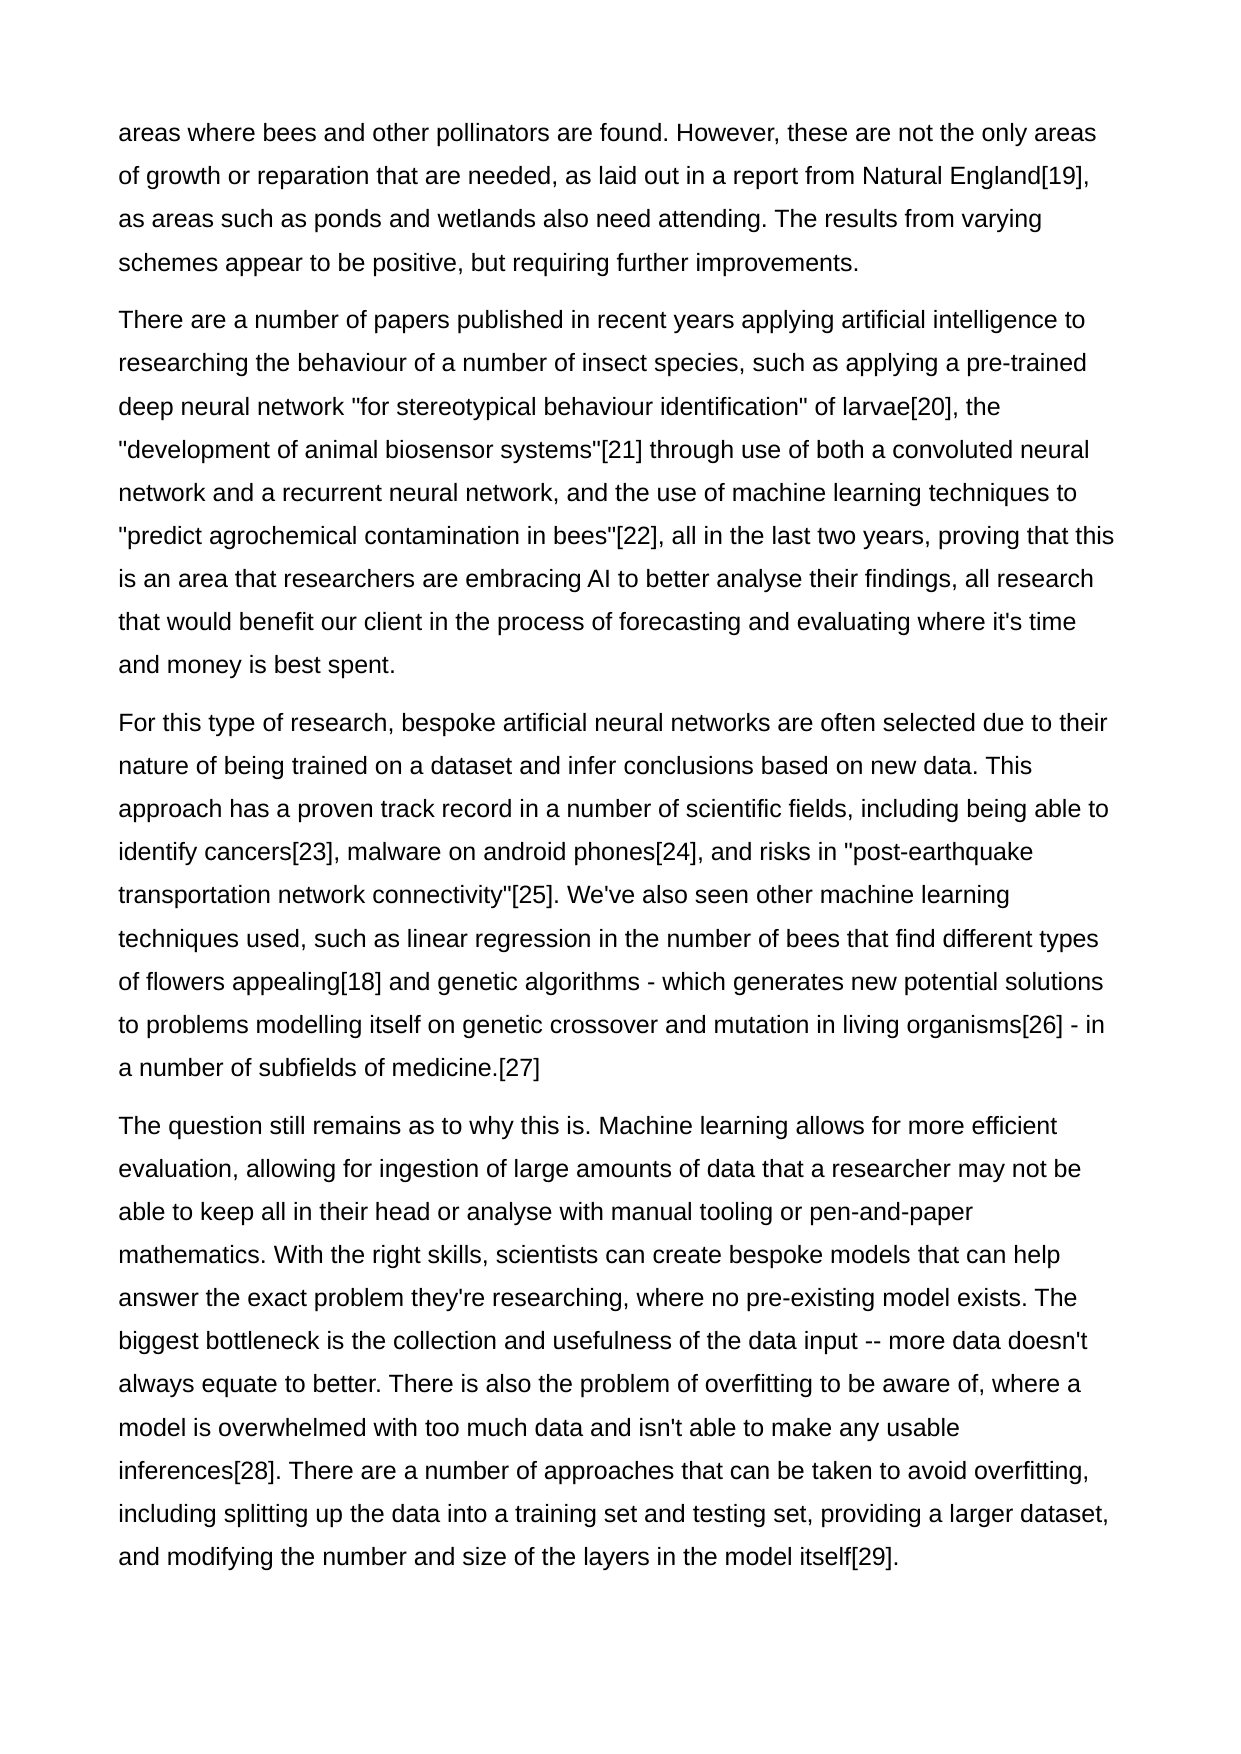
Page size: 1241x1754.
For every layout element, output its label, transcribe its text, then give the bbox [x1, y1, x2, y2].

text For this type of research, bespoke artificial neural networks are often selected due to their nature of being trained on a dataset and infer conclusions based on new data. This approach has a proven track record in a number of scientific fields, including being able to identify cancers[23], malware on android phones[24], and risks in "post-earthquake transportation network connectivity"[25]. We've also seen other machine learning techniques used, such as linear regression in the number of bees that find different types of flowers appealing[18] and genetic algorithms - which generates new potential solutions to problems modelling itself on genetic crossover and mutation in living organisms[26] - in a number of subfields of medicine.[27] [118, 708, 1122, 1082]
text The question still remains as to why this is. Machine learning allows for more efficient evaluation, allowing for ingestion of large amounts of data that a researcher may not be able to keep all in their head or analyse with manual tooling or pen-and-paper mathematics. With the right skills, scientists can create bespoke models that can help answer the exact problem they're researching, where no pre-existing model exists. The biggest bottleneck is the collection and usefulness of the data input -- more data doesn't always equate to better. There is also the problem of overfitting to be aware of, where a model is overwhelmed with too much data and isn't able to make any usable inferences[28]. There are a number of approaches that can be taken to avoid overfitting, including splitting up the data into a training set and testing set, providing a larger dataset, and modifying the number and size of the layers in the model itself[29]. [118, 1111, 1122, 1571]
text There are a number of papers published in recent years applying artificial intelligence to researching the behaviour of a number of insect species, such as applying a pre-trained deep neural network "for stereotypical behaviour identification" of larvae[20], the "development of animal biosensor systems"[21] through use of both a convoluted neural network and a recurrent neural network, and the use of machine learning techniques to "predict agrochemical contamination in bees"[22], all in the last two years, proving that this is an area that researchers are embracing AI to better analyse their findings, all research that would benefit our client in the process of forecasting and evaluating where it's time and money is best spent. [118, 305, 1122, 679]
text areas where bees and other pollinators are found. However, these are not the only areas of growth or reparation that are needed, as laid out in a report from Natural England[19], as areas such as ponds and wetlands also need attending. The results from varying schemes appear to be positive, but requiring further improvements. [118, 118, 1122, 276]
